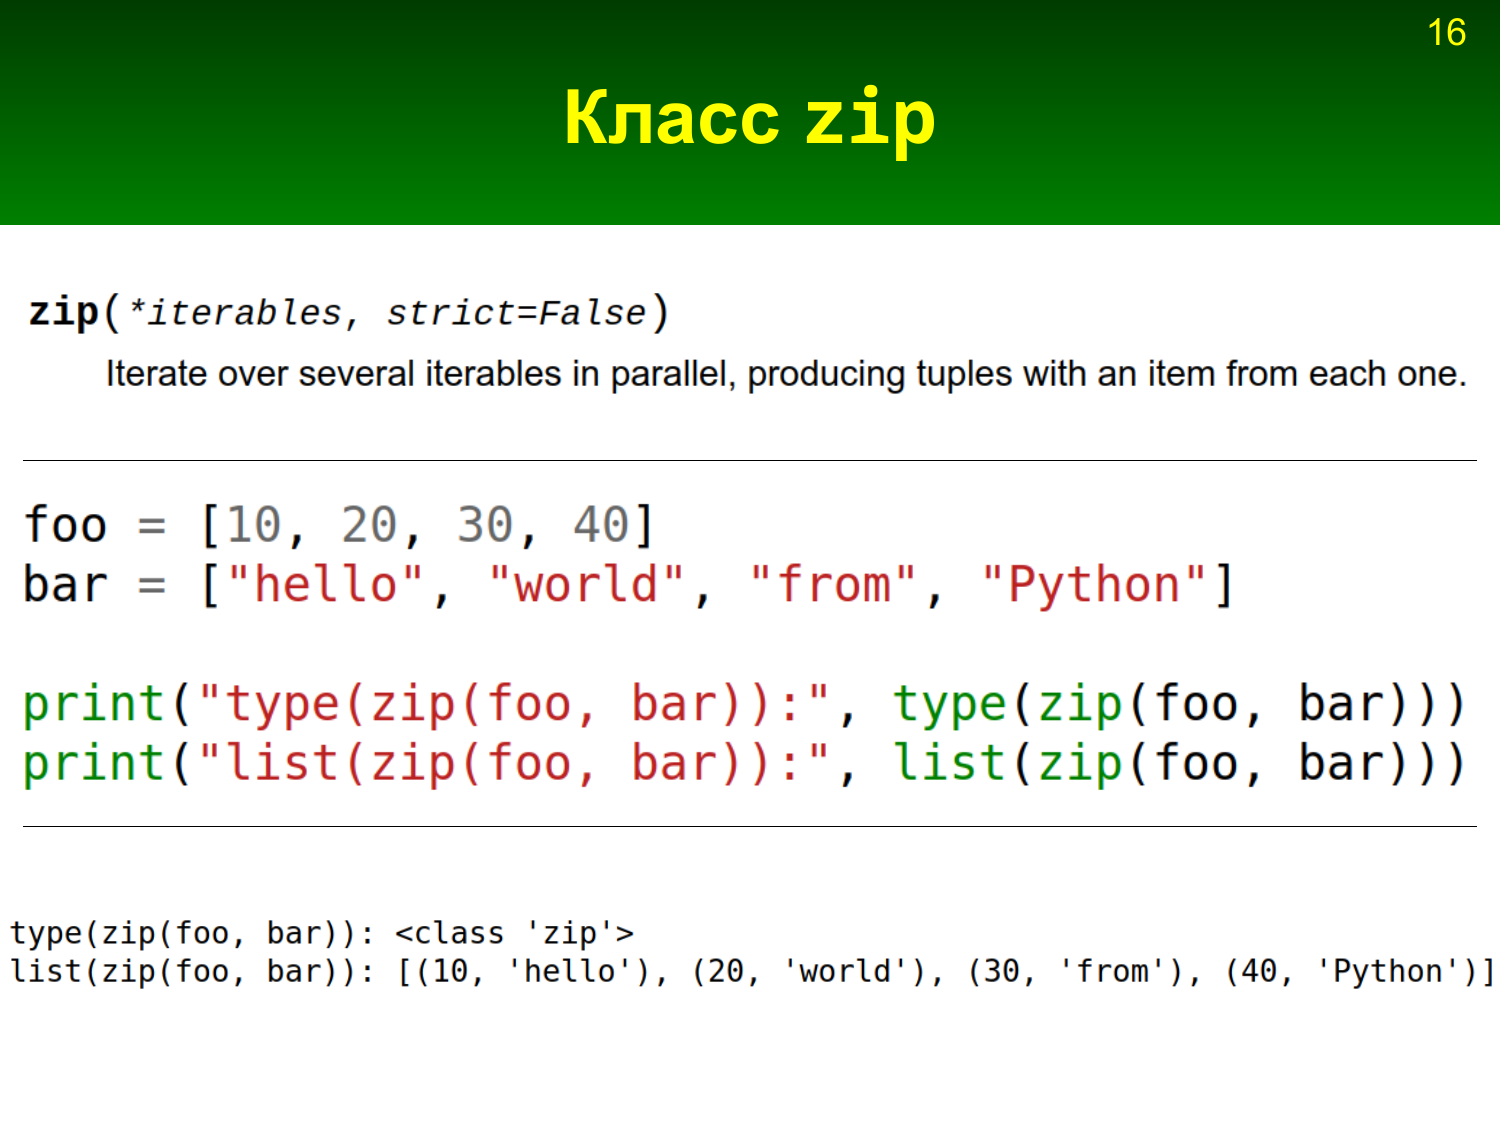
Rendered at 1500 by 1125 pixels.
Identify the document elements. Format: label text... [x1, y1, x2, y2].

picture [11, 484, 1477, 806]
picture [11, 279, 1489, 412]
title Класс zip [75, 11, 1426, 215]
picture [0, 910, 1500, 999]
